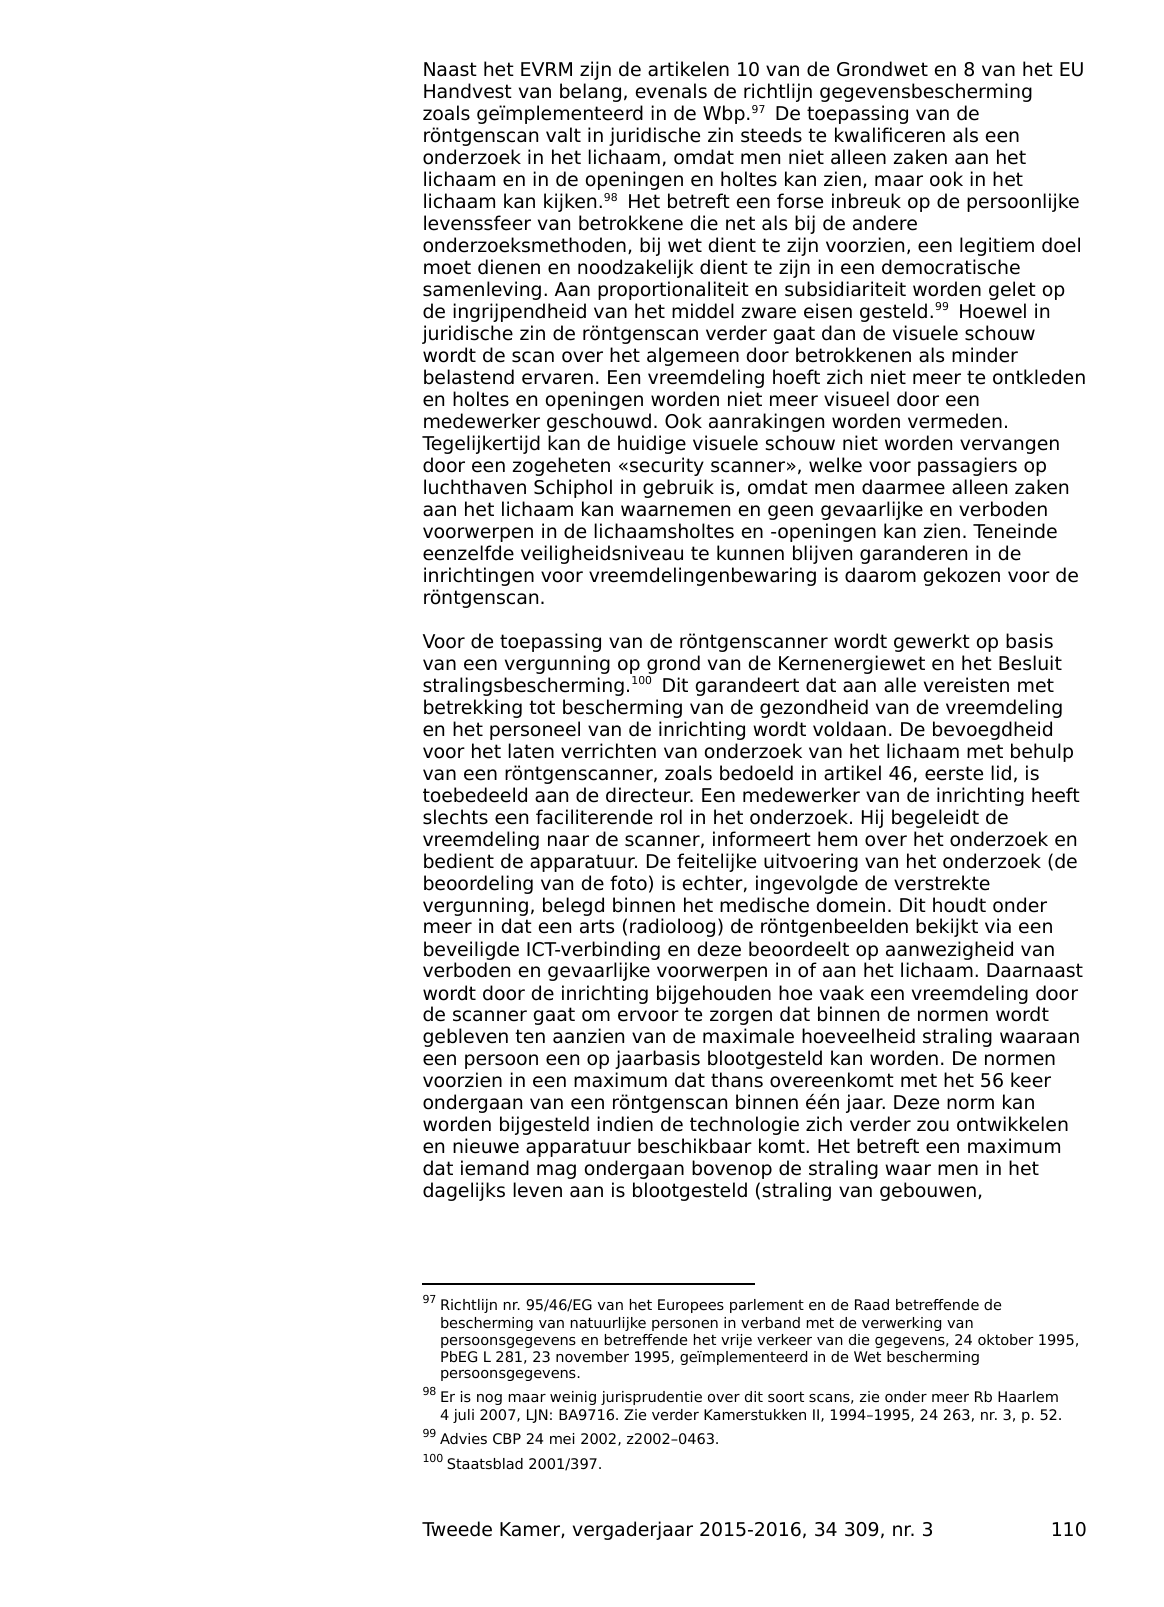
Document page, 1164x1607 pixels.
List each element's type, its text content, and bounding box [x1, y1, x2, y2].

text Advies CBP 24 mei 2002, z2002–0463. [422, 1427, 1087, 1449]
text Staatsblad 2001/397. [422, 1452, 1087, 1474]
text Richtlijn nr. 95/46/EG van het Europees parlement en de Raad betreffende de bescherming van natuurlijke personen in verband met de verwerking van persoonsgegevens en betreffende het vrije verkeer van die gegevens, 24 oktober 1995, PbEG L 281, 23 november 1995, geïmplementeerd in de Wet bescherming persoonsgegevens. [422, 1293, 1087, 1382]
text Er is nog maar weinig jurisprudentie over dit soort scans, zie onder meer Rb Haarlem 4 juli 2007, LJN: BA9716. Zie verder Kamerstukken II, 1994–1995, 24 263, nr. 3, p. 52. [422, 1385, 1087, 1424]
text Voor de toepassing van de röntgenscanner wordt gewerkt op basis van een vergunning op grond van de Kernenergiewet en het Besluit stralingsbescherming. Dit garandeert dat aan alle vereisten met betrekking tot bescherming van de gezondheid van de vreemdeling en het personeel van de inrichting wordt voldaan. De bevoegdheid voor het laten verrichten van onderzoek van het lichaam met behulp van een röntgenscanner, zoals bedoeld in artikel 46, eerste lid, is toebedeeld aan de directeur. Een medewerker van de inrichting heeft slechts een faciliterende rol in het onderzoek. Hij begeleidt de vreemdeling naar de scanner, informeert hem over het onderzoek en bedient de apparatuur. De feitelijke uitvoering van het onderzoek (de beoordeling van de foto) is echter, ingevolgde de verstrekte vergunning, belegd binnen het medische domein. Dit houdt onder meer in dat een arts (radioloog) de röntgenbeelden bekijkt via een beveiligde ICT-verbinding en deze beoordeelt op aanwezigheid van verboden en gevaarlijke voorwerpen in of aan het lichaam. Daarnaast wordt door de inrichting bijgehouden hoe vaak een vreemdeling door de scanner gaat om ervoor te zorgen dat binnen de normen wordt gebleven ten aanzien van de maximale hoeveelheid straling waaraan een persoon een op jaarbasis blootgesteld kan worden. De normen voorzien in een maximum dat thans overeenkomt met het 56 keer ondergaan van een röntgenscan binnen één jaar. Deze norm kan worden bijgesteld indien de technologie zich verder zou ontwikkelen en nieuwe apparatuur beschikbaar komt. Het betreft een maximum dat iemand mag ondergaan bovenop de straling waar men in het dagelijks leven aan is blootgesteld (straling van gebouwen, [422, 631, 1087, 1202]
text Naast het EVRM zijn de artikelen 10 van de Grondwet en 8 van het EU Handvest van belang, evenals de richtlijn gegevensbescherming zoals geïmplementeerd in de Wbp. De toepassing van de röntgenscan valt in juridische zin steeds te kwalificeren als een onderzoek in het lichaam, omdat men niet alleen zaken aan het lichaam en in de openingen en holtes kan zien, maar ook in het lichaam kan kijken. Het betreft een forse inbreuk op de persoonlijke levenssfeer van betrokkene die net als bij de andere onderzoeksmethoden, bij wet dient te zijn voorzien, een legitiem doel moet dienen en noodzakelijk dient te zijn in een democratische samenleving. Aan proportionaliteit en subsidiariteit worden gelet op de ingrijpendheid van het middel zware eisen gesteld. Hoewel in juridische zin de röntgenscan verder gaat dan de visuele schouw wordt de scan over het algemeen door betrokkenen als minder belastend ervaren. Een vreemdeling hoeft zich niet meer te ontkleden en holtes en openingen worden niet meer visueel door een medewerker geschouwd. Ook aanrakingen worden vermeden. Tegelijkertijd kan de huidige visuele schouw niet worden vervangen door een zogeheten «security scanner», welke voor passagiers op luchthaven Schiphol in gebruik is, omdat men daarmee alleen zaken aan het lichaam kan waarnemen en geen gevaarlijke en verboden voorwerpen in de lichaamsholtes en -openingen kan zien. Teneinde eenzelfde veiligheidsniveau te kunnen blijven garanderen in de inrichtingen voor vreemdelingenbewaring is daarom gekozen voor de röntgenscan. [422, 59, 1087, 608]
